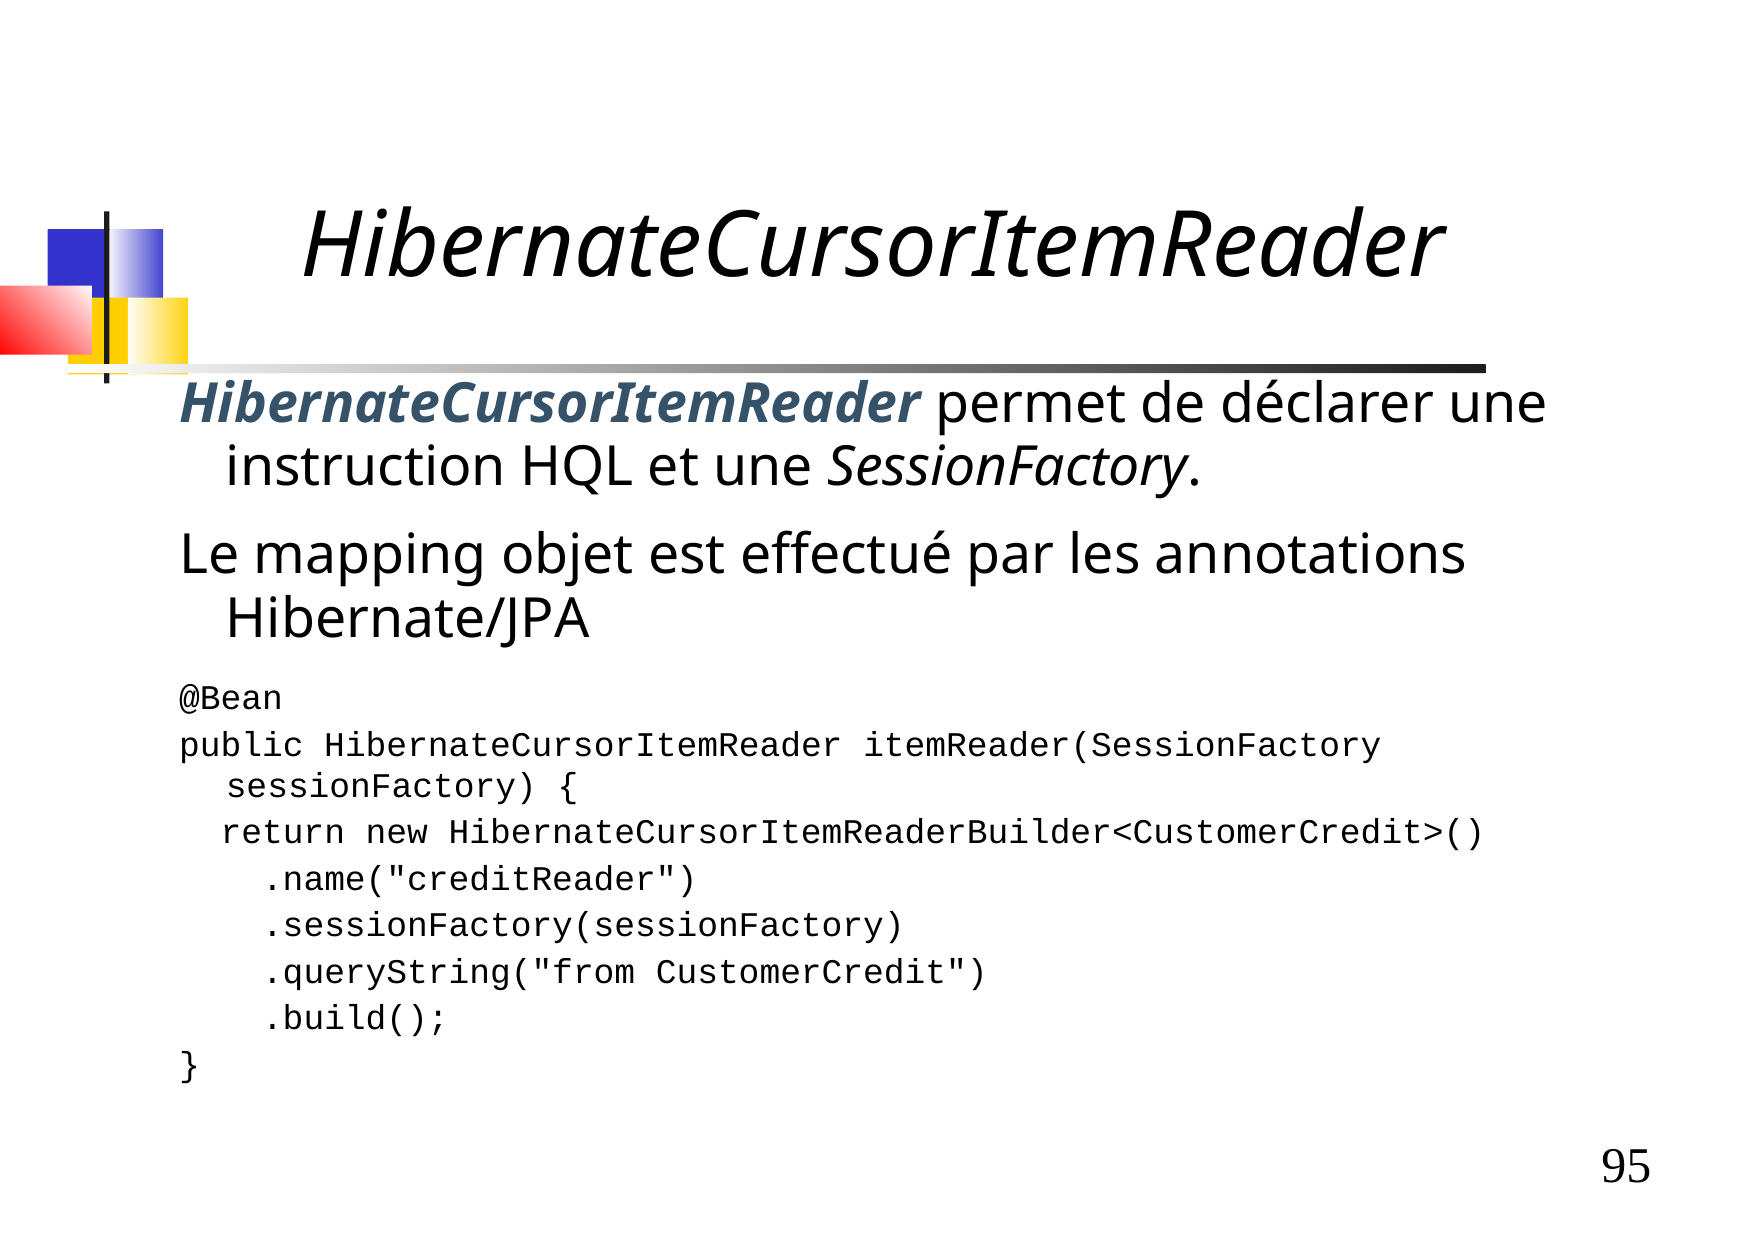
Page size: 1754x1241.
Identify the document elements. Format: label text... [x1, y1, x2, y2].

title HibernateCursorItemReader [179, 139, 1567, 351]
list HibernateCursorItemReader permet de déclarer une instruction HQL et une SessionFactory. Le mapping objet est effectué par les annotations Hibernate/JPA @Bean public HibernateCursorItemReader itemReader(SessionFactory sessionFactory) { return new HibernateCursorItemReaderBuilder<CustomerCredit>() .name("creditReader") .sessionFactory(sessionFactory) .queryString("from CustomerCredit") .build(); } [179, 371, 1567, 1091]
